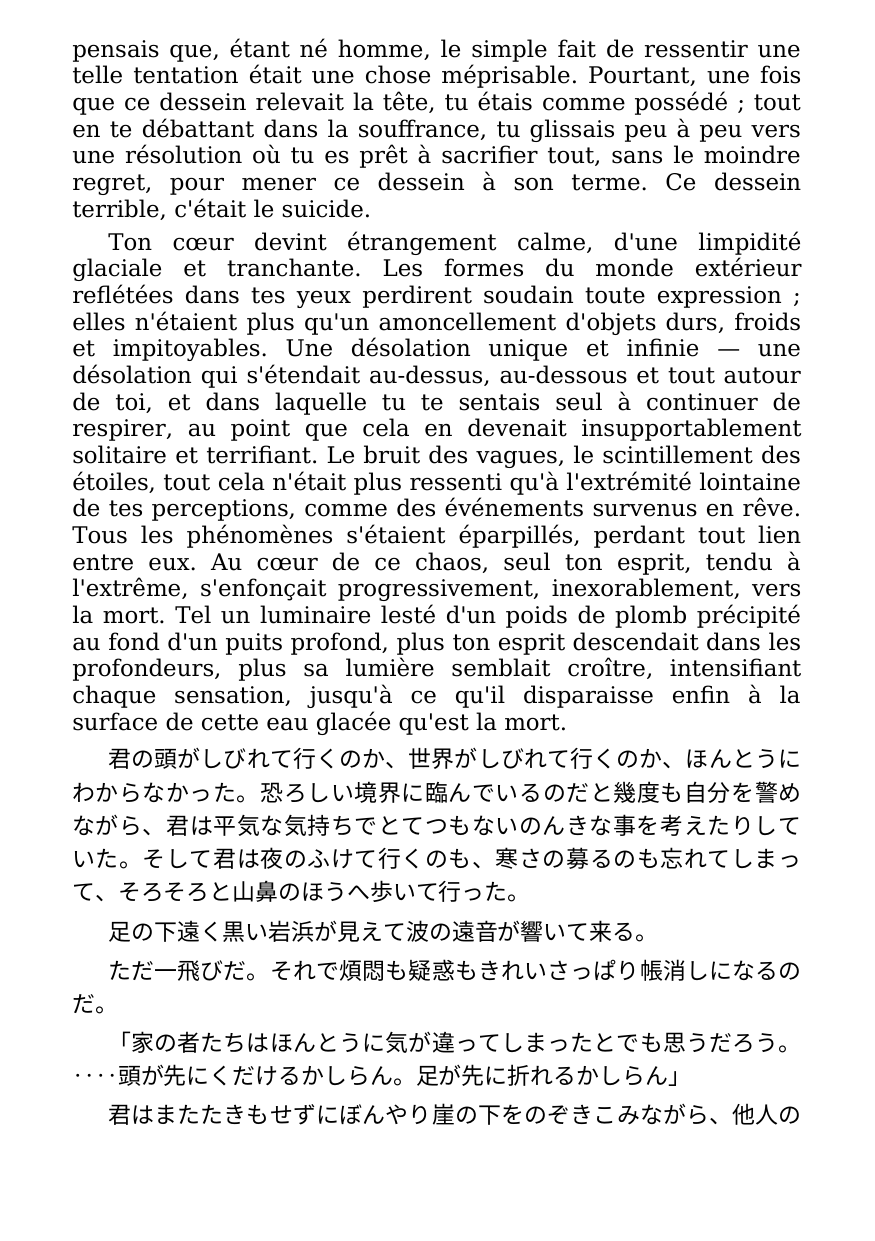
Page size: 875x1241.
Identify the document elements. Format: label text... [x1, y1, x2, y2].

text Ton cœur devint étrangement calme, d'une limpidité glaciale et tranchante. Les formes du monde extérieur reflétées dans tes yeux perdirent soudain toute expression ; elles n'étaient plus qu'un amoncellement d'objets durs, froids et impitoyables. Une désolation unique et infinie — une désolation qui s'étendait au-dessus, au-dessous et tout autour de toi, et dans laquelle tu te sentais seul à continuer de respirer, au point que cela en devenait insupportablement solitaire et terrifiant. Le bruit des vagues, le scintillement des étoiles, tout cela n'était plus ressenti qu'à l'extrémité lointaine de tes perceptions, comme des événements survenus en rêve. Tous les phénomènes s'étaient éparpillés, perdant tout lien entre eux. Au cœur de ce chaos, seul ton esprit, tendu à l'extrême, s'enfonçait progressivement, inexorablement, vers la mort. Tel un luminaire lesté d'un poids de plomb précipité au fond d'un puits profond, plus ton esprit descendait dans les profondeurs, plus sa lumière semblait croître, intensifiant chaque sensation, jusqu'à ce qu'il disparaisse enfin à la surface de cette eau glacée qu'est la mort. [72, 229, 802, 735]
text 足の下遠く黒い岩浜が見えて波の遠音が響いて来る。 [72, 913, 802, 947]
text 「家の者たちはほんとうに気が違ってしまったとでも思うだろう。‥‥頭が先にくだけるかしらん。足が先に折れるかしらん」 [72, 1025, 802, 1091]
text ただ一飛びだ。それで煩悶も疑惑もきれいさっぱり帳消しになるのだ。 [72, 952, 802, 1019]
text 君はまたたきもせずにぼんやり崖の下をのぞきこみながら、他人の [72, 1097, 802, 1131]
text 君の頭がしびれて行くのか、世界がしびれて行くのか、ほんとうにわからなかった。恐ろしい境界に臨んでいるのだと幾度も自分を警めながら、君は平気な気持ちでとてつもないのんきな事を考えたりしていた。そして君は夜のふけて行くのも、寒さの募るのも忘れてしまって、そろそろと山鼻のほうへ歩いて行った。 [72, 741, 802, 907]
text pensais que, étant né homme, le simple fait de ressentir une telle tentation était une chose méprisable. Pourtant, une fois que ce dessein relevait la tête, tu étais comme possédé ; tout en te débattant dans la souffrance, tu glissais peu à peu vers une résolution où tu es prêt à sacrifier tout, sans le moindre regret, pour mener ce dessein à son terme. Ce dessein terrible, c'était le suicide. [72, 36, 802, 223]
